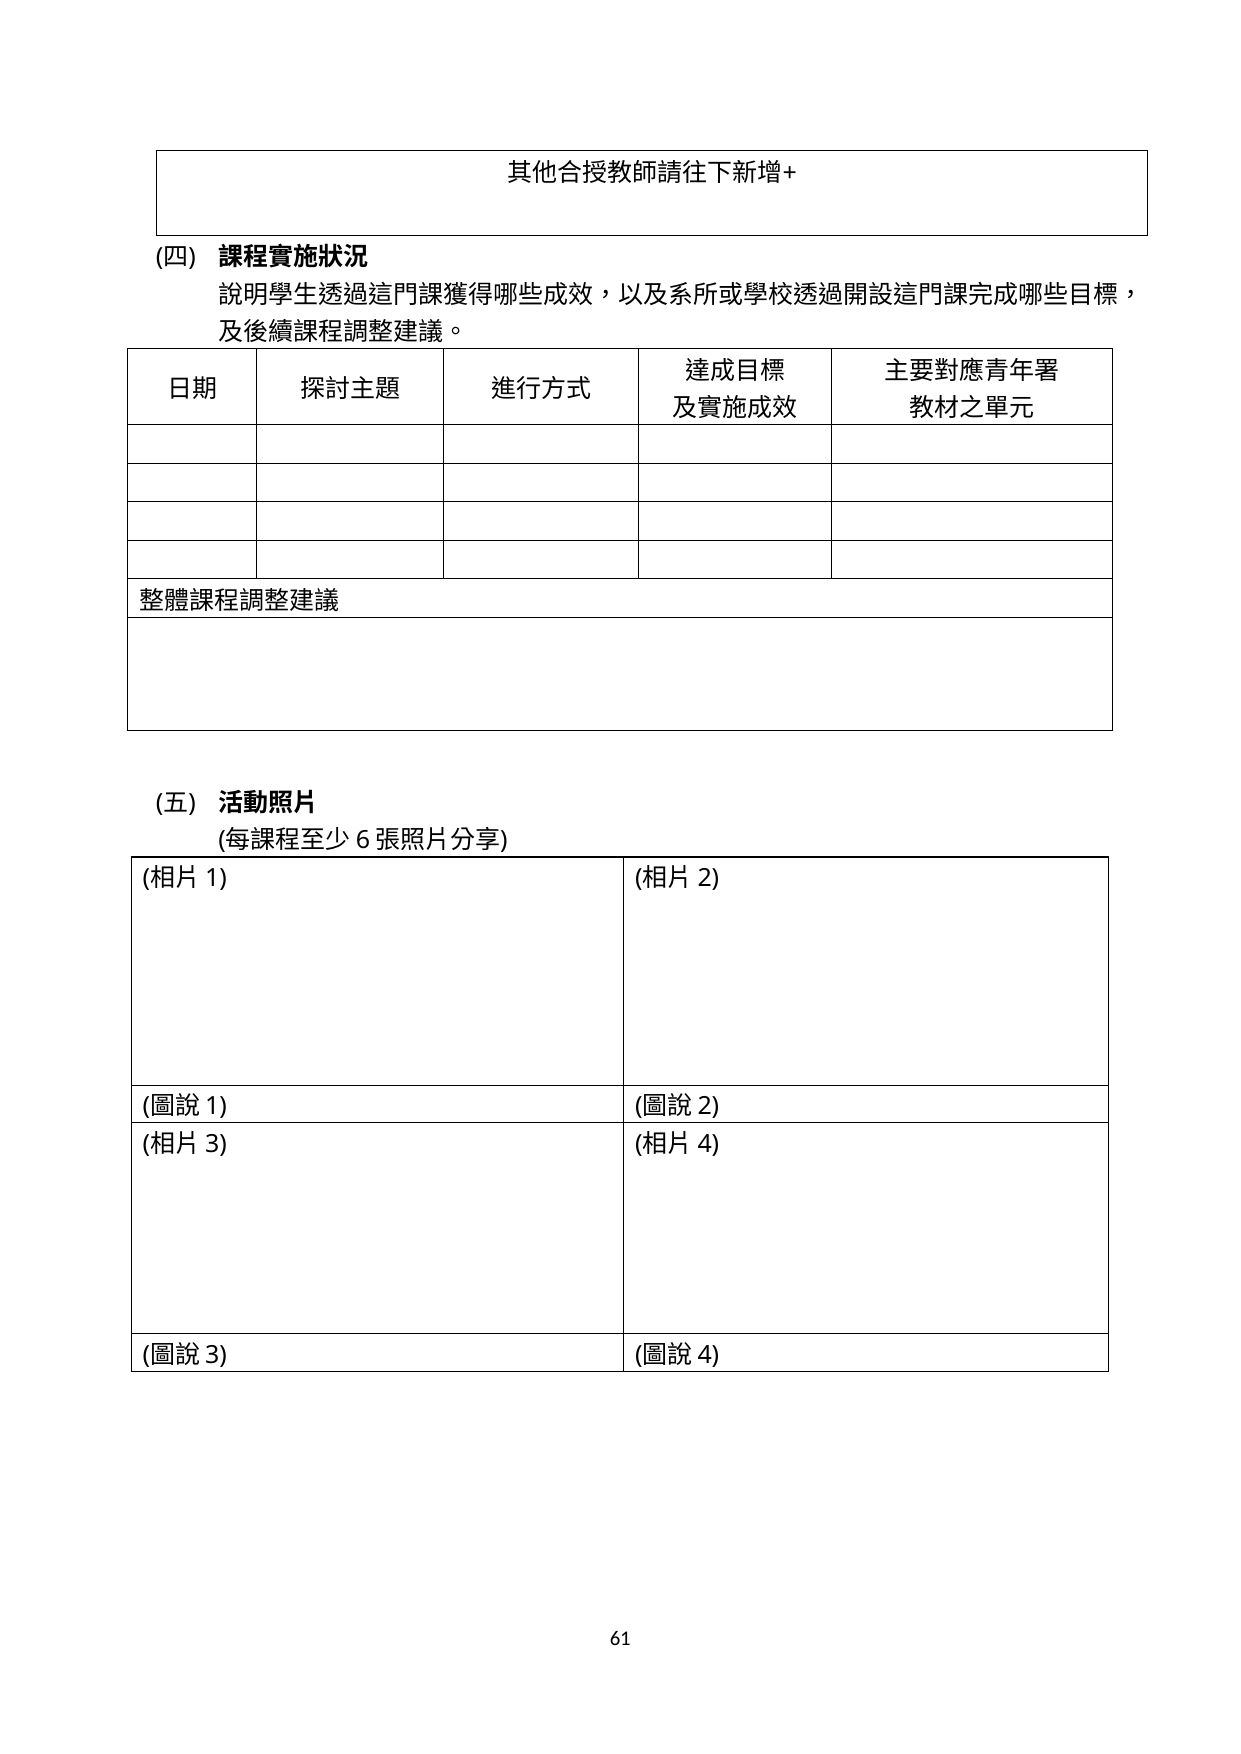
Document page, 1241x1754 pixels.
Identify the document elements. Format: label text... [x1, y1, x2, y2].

table_cell [639, 541, 831, 578]
table_cell (相片4) [624, 1123, 1108, 1333]
table_cell 其他合授教師請往下新增+ [157, 151, 1147, 234]
table_cell [832, 425, 1112, 463]
table_cell [257, 502, 443, 540]
table_cell 整體課程調整建議 [128, 579, 1112, 617]
table_cell (相片3) [132, 1123, 623, 1333]
table_cell [257, 425, 443, 463]
table_cell [639, 425, 831, 463]
table_header (相片2) [624, 858, 1108, 1085]
text 說明學生透過這門課獲得哪些成效，以及系所或學校透過開設這門課完成哪些目標，及後續課程調整建議。 [218, 273, 1122, 348]
table_cell [639, 464, 831, 501]
table_cell [639, 502, 831, 540]
table_cell [444, 541, 638, 578]
table_cell (圖說1) [132, 1086, 623, 1122]
table_cell [832, 502, 1112, 540]
table_cell [257, 541, 443, 578]
table_cell (圖說2) [624, 1086, 1108, 1122]
table_cell [128, 502, 256, 540]
list 活動照片 [156, 781, 1122, 819]
table_cell [128, 618, 1112, 730]
table_cell [128, 425, 256, 463]
table_cell [832, 464, 1112, 501]
table_header 主要對應青年署 教材之單元 [832, 349, 1112, 424]
table_cell [444, 425, 638, 463]
table_cell [128, 464, 256, 501]
text (每課程至少6張照片分享) [218, 819, 1122, 856]
table_header 達成目標 及實施成效 [639, 349, 831, 424]
table_cell [444, 502, 638, 540]
table_cell [444, 464, 638, 501]
table_header 探討主題 [257, 349, 443, 424]
list 課程實施狀況 [156, 236, 1122, 273]
table_cell [128, 541, 256, 578]
table_header 日期 [128, 349, 256, 424]
table_cell (圖說4) [624, 1334, 1108, 1371]
table_cell (圖說3) [132, 1334, 623, 1371]
table_cell [832, 541, 1112, 578]
table_header (相片1) [132, 858, 623, 1085]
table_header 進行方式 [444, 349, 638, 424]
table_cell [257, 464, 443, 501]
